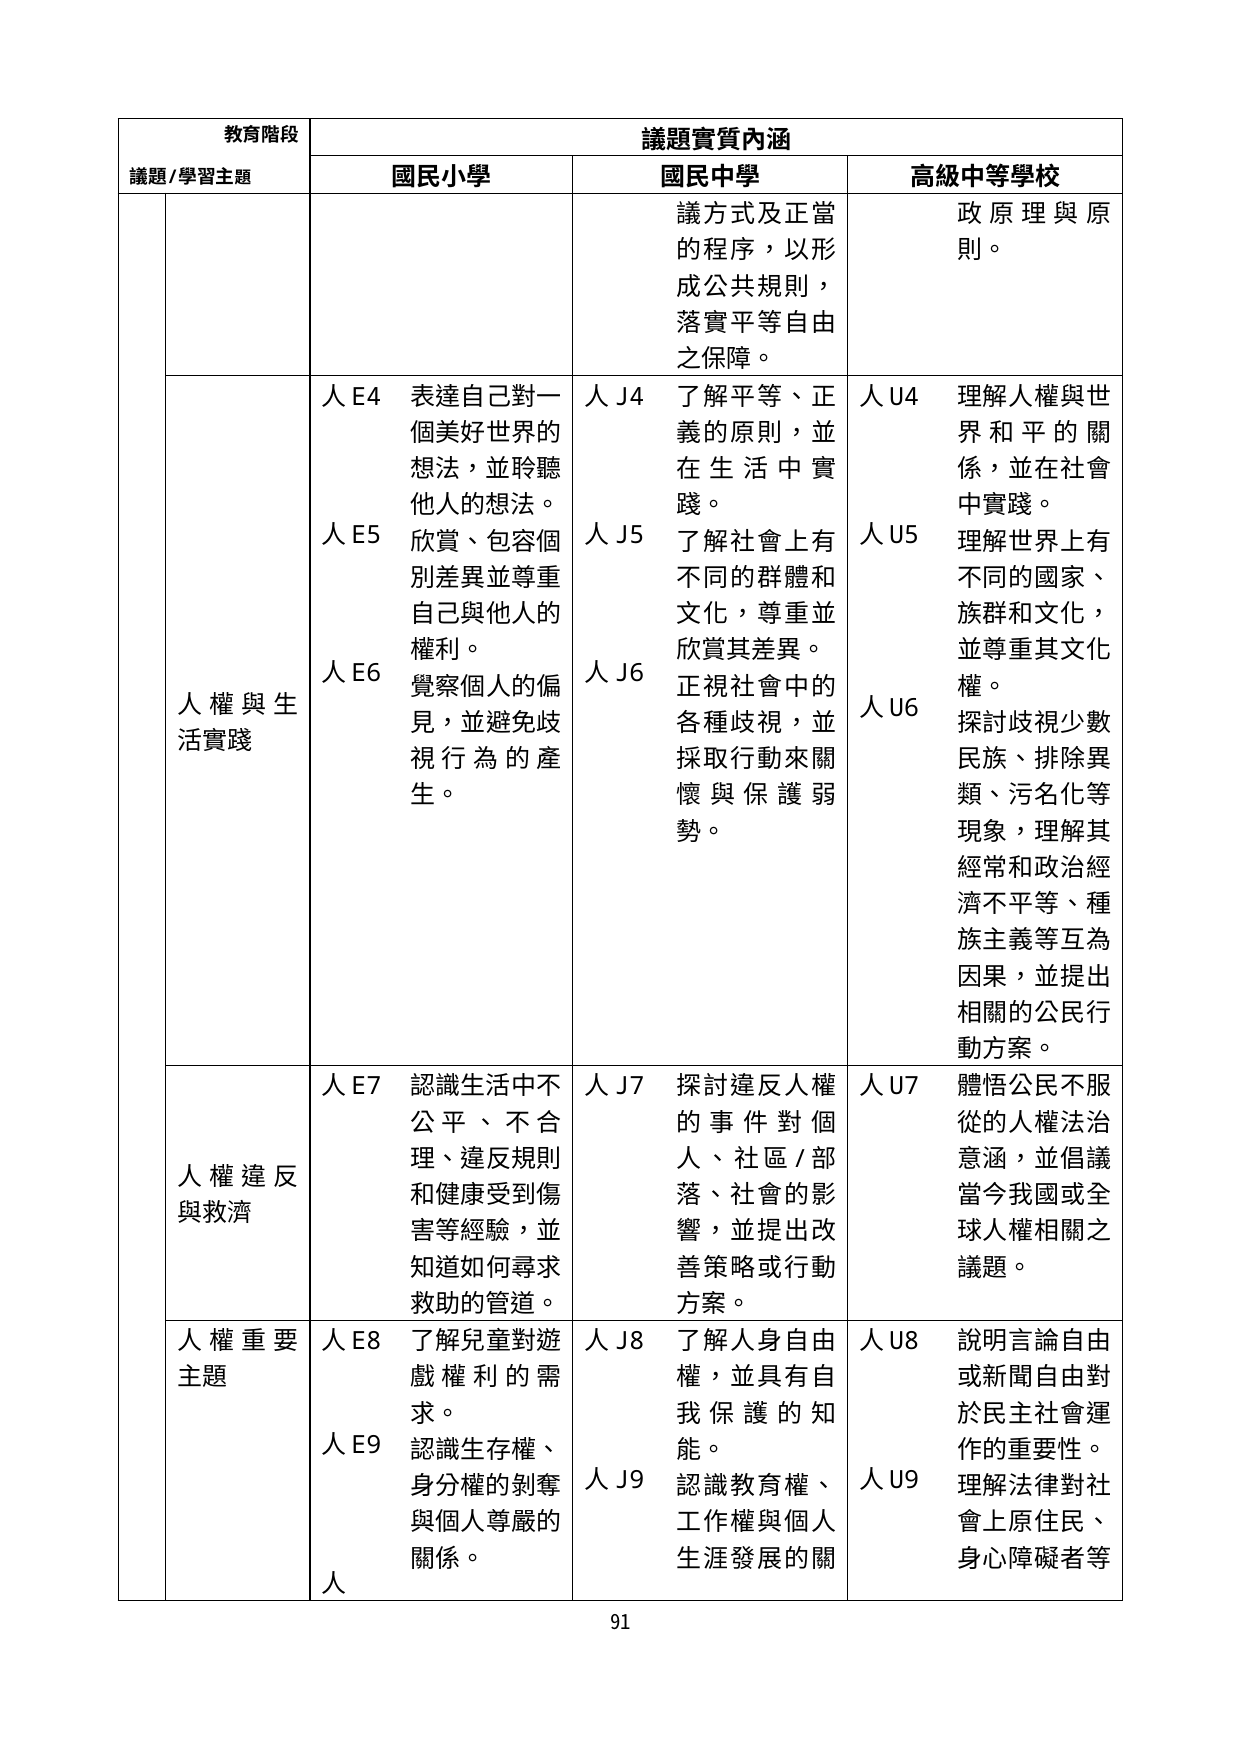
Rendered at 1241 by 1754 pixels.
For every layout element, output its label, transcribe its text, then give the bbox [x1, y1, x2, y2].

table_cell 表達自己對一個美好世界的想法，並聆聽他人的想法。 欣賞、包容個別差異並尊重自己與他人的權利。 覺察個人的偏見，並避免歧視行為的產生。 [399, 376, 572, 1065]
table_cell 人U4 人U5 人U6 [848, 376, 946, 1065]
table_cell 人J8 人J9 [573, 1321, 665, 1600]
table_cell [311, 194, 399, 375]
table_cell 了解人身自由權，並具有自我保護的知能。 認識教育權、工作權與個人生涯發展的關 [665, 1321, 847, 1600]
table_cell 了解平等、正義的原則，並在生活中實踐。 了解社會上有不同的群體和文化，尊重並欣賞其差異。 正視社會中的各種歧視，並採取行動來關懷與保護弱勢。 [665, 376, 847, 1065]
table_cell 人權重要主題 [166, 1321, 309, 1600]
table_cell 體悟公民不服從的人權法治意涵，並倡議當今我國或全球人權相關之議題。 [946, 1066, 1122, 1319]
table_cell 人J4 人J5 人J6 [573, 376, 665, 1065]
table_cell 國民小學 [311, 156, 572, 193]
table_cell 政原理與原則。 [946, 194, 1122, 375]
table_cell [119, 194, 165, 1600]
table_header 教育階段 議題/學習主題 [119, 119, 309, 193]
table_cell 了解兒童對遊戲權利的需求。 認識生存權、身分權的剝奪與個人尊嚴的關係。 [399, 1321, 572, 1600]
table_cell 議方式及正當的程序，以形成公共規則，落實平等自由之保障。 [665, 194, 847, 375]
table_cell [166, 194, 309, 375]
table_cell [399, 194, 572, 375]
table_cell 認識生活中不公平、不合理、違反規則和健康受到傷害等經驗，並知道如何尋求救助的管道。 [399, 1066, 572, 1319]
table_cell 人權與生活實踐 [166, 376, 309, 1065]
table_cell 高級中等學校 [848, 156, 1122, 193]
table_cell 說明言論自由或新聞自由對於民主社會運作的重要性。 理解法律對社會上原住民、身心障礙者等 [946, 1321, 1122, 1600]
table_cell 人權違反與救濟 [166, 1066, 309, 1319]
table_cell 人J7 [573, 1066, 665, 1319]
table_header 議題實質內涵 [311, 119, 1122, 155]
table_cell 人U8 人U9 [848, 1321, 946, 1600]
table_cell 人E4 人E5 人E6 [311, 376, 399, 1065]
table_cell 人U7 [848, 1066, 946, 1319]
table_cell [848, 194, 946, 375]
table_cell 理解人權與世界和平的關係，並在社會中實踐。 理解世界上有不同的國家、族群和文化，並尊重其文化權。 探討歧視少數民族、排除異類、污名化等現象，理解其經常和政治經濟不平等、種族主義等互為因果，並提出相關的公民行動方案。 [946, 376, 1122, 1065]
table_cell 人E8 人E9 人 [311, 1321, 399, 1600]
table_cell [573, 194, 665, 375]
table_cell 人E7 [311, 1066, 399, 1319]
table_cell 探討違反人權的事件對個人、社區/部落、社會的影響，並提出改善策略或行動方案。 [665, 1066, 847, 1319]
table_cell 國民中學 [573, 156, 847, 193]
